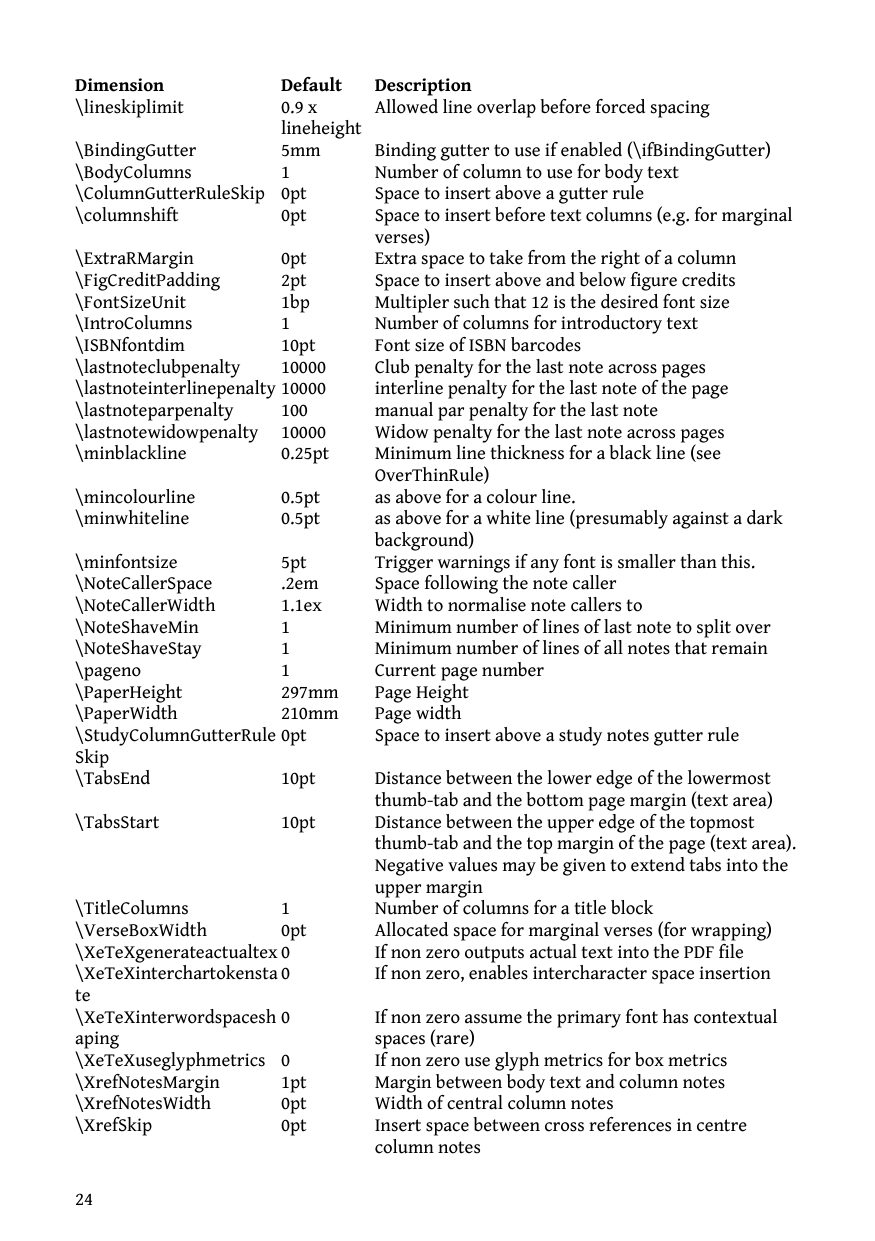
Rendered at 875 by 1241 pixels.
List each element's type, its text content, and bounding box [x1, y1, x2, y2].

table_cell 0 [281, 1007, 374, 1050]
table_cell 210mm [281, 703, 374, 725]
table_cell \minblackline [75, 443, 281, 487]
table_cell If non zero assume the primary font has contextual spaces (rare) [375, 1007, 798, 1050]
table_cell 1.1ex [281, 595, 374, 617]
table_cell \FontSizeUnit [75, 292, 281, 313]
table_cell Allowed line overlap before forced spacing [375, 97, 798, 140]
table_cell 0.5pt [281, 508, 374, 552]
table_cell 1 [281, 617, 374, 638]
table_cell \TitleColumns [75, 898, 281, 920]
table_cell \NoteCallerSpace [75, 573, 281, 595]
table_cell Font size of ISBN barcodes [375, 335, 798, 357]
table_cell \lastnoteclubpenalty [75, 357, 281, 378]
table_cell Space to insert above a study notes gutter rule [375, 725, 798, 768]
table_cell 0pt [281, 920, 374, 942]
table_cell 10000 [281, 422, 374, 443]
table_cell Widow penalty for the last note across pages [375, 422, 798, 443]
table_cell 1pt [281, 1072, 374, 1093]
table_cell \XrefNotesMargin [75, 1072, 281, 1093]
table_cell 1 [281, 162, 374, 183]
table_cell If non zero, enables intercharacter space insertion [375, 963, 798, 1007]
table_header Dimension [75, 75, 281, 97]
table_cell 0pt [281, 248, 374, 270]
table_cell Number of columns for a title block [375, 898, 798, 920]
table_cell manual par penalty for the last note [375, 400, 798, 422]
table_cell \BodyColumns [75, 162, 281, 183]
table_cell If non zero outputs actual text into the PDF file [375, 942, 798, 963]
table_cell \XrefNotesWidth [75, 1093, 281, 1115]
table_cell .2em [281, 573, 374, 595]
table_cell 0.9 x lineheight [281, 97, 374, 140]
table_cell \FigCreditPadding [75, 270, 281, 292]
table_cell 0 [281, 1050, 374, 1072]
table_cell 0.25pt [281, 443, 374, 487]
table_cell 297mm [281, 682, 374, 703]
table_cell Binding gutter to use if enabled (\ifBindingGutter) [375, 140, 798, 162]
table_cell Distance between the upper edge of the topmost thumb-tab and the top margin of the page (text area). Negative values may be given to extend tabs into the upper margin [375, 812, 798, 898]
table_cell 1 [281, 660, 374, 682]
table_cell 0pt [281, 1093, 374, 1115]
table_cell 0pt [281, 1115, 374, 1158]
table_cell 10000 [281, 357, 374, 378]
table_cell 1bp [281, 292, 374, 313]
table_cell Club penalty for the last note across pages [375, 357, 798, 378]
table_cell 1 [281, 313, 374, 335]
table_cell \⁠StudyColumnGutterRuleSkip [75, 725, 281, 768]
table_cell 10pt [281, 812, 374, 898]
table_cell Insert space between cross references in centre column notes [375, 1115, 798, 1158]
table_cell \XeTeXuseglyphmetrics [75, 1050, 281, 1072]
table_cell \lastnoteparpenalty [75, 400, 281, 422]
table_cell \PaperWidth [75, 703, 281, 725]
table_cell as above for a colour line. [375, 487, 798, 508]
table_cell \PaperHeight [75, 682, 281, 703]
table_cell \TabsEnd [75, 768, 281, 812]
table_cell Page width [375, 703, 798, 725]
table_cell 0 [281, 942, 374, 963]
table_cell Allocated space for marginal verses (for wrapping) [375, 920, 798, 942]
table_cell 0 [281, 963, 374, 1007]
table_cell 0.5pt [281, 487, 374, 508]
table_cell \lastnoteinterlinepenalty [75, 378, 281, 400]
table_cell Margin between body text and column notes [375, 1072, 798, 1093]
table_cell \VerseBoxWidth [75, 920, 281, 942]
table_cell Distance between the lower edge of the lowermost thumb-tab and the bottom page margin (text area) [375, 768, 798, 812]
table_cell \BindingGutter [75, 140, 281, 162]
table_cell 10000 [281, 378, 374, 400]
table_cell Width of central column notes [375, 1093, 798, 1115]
table_cell Width to normalise note callers to [375, 595, 798, 617]
table_header Description [375, 75, 798, 97]
table_cell \lastnotewidowpenalty [75, 422, 281, 443]
table_cell 2pt [281, 270, 374, 292]
table_cell 10pt [281, 768, 374, 812]
table_cell Space to insert above a gutter rule [375, 183, 798, 205]
table_cell Space to insert above and below figure credits [375, 270, 798, 292]
table_cell \minwhiteline [75, 508, 281, 552]
table_cell Space to insert before text columns (e.g. for marginal verses) [375, 205, 798, 248]
table_cell \minfontsize [75, 552, 281, 573]
table_cell \NoteCallerWidth [75, 595, 281, 617]
table_cell \⁠XeTeXinterchartokenstate [75, 963, 281, 1007]
table_cell 1 [281, 638, 374, 660]
table_cell Multipler such that 12 is the desired font size [375, 292, 798, 313]
table_cell interline penalty for the last note of the page [375, 378, 798, 400]
table_cell Page Height [375, 682, 798, 703]
table_cell Minimum line thickness for a black line (see OverThinRule) [375, 443, 798, 487]
table_cell \IntroColumns [75, 313, 281, 335]
table_cell 0pt [281, 205, 374, 248]
table_cell \lineskiplimit [75, 97, 281, 140]
table_cell 1 [281, 898, 374, 920]
table_cell \NoteShaveStay [75, 638, 281, 660]
table_cell 100 [281, 400, 374, 422]
table_cell Number of column to use for body text [375, 162, 798, 183]
table_cell 10pt [281, 335, 374, 357]
table_cell Minimum number of lines of last note to split over [375, 617, 798, 638]
table_cell \pageno [75, 660, 281, 682]
table_cell \ColumnGutterRuleSkip [75, 183, 281, 205]
table_cell 5pt [281, 552, 374, 573]
table_cell 5mm [281, 140, 374, 162]
table_cell \⁠XeTeXgenerateactualtex [75, 942, 281, 963]
table_cell \TabsStart [75, 812, 281, 898]
table_cell 0pt [281, 183, 374, 205]
table_cell Extra space to take from the right of a column [375, 248, 798, 270]
table_cell \⁠XeTeXinterwordspaceshaping [75, 1007, 281, 1050]
table_cell Minimum number of lines of all notes that remain [375, 638, 798, 660]
table_cell \columnshift [75, 205, 281, 248]
table_cell If non zero use glyph metrics for box metrics [375, 1050, 798, 1072]
table_cell Trigger warnings if any font is smaller than this. [375, 552, 798, 573]
table_header Default [281, 75, 374, 97]
table_cell as above for a white line (presumably against a dark background) [375, 508, 798, 552]
table_cell \ISBNfontdim [75, 335, 281, 357]
table_cell \mincolourline [75, 487, 281, 508]
table_cell Number of columns for introductory text [375, 313, 798, 335]
table_cell Space following the note caller [375, 573, 798, 595]
table_cell \NoteShaveMin [75, 617, 281, 638]
table_cell Current page number [375, 660, 798, 682]
table_cell \ExtraRMargin [75, 248, 281, 270]
table_cell \XrefSkip [75, 1115, 281, 1158]
table_cell 0pt [281, 725, 374, 768]
